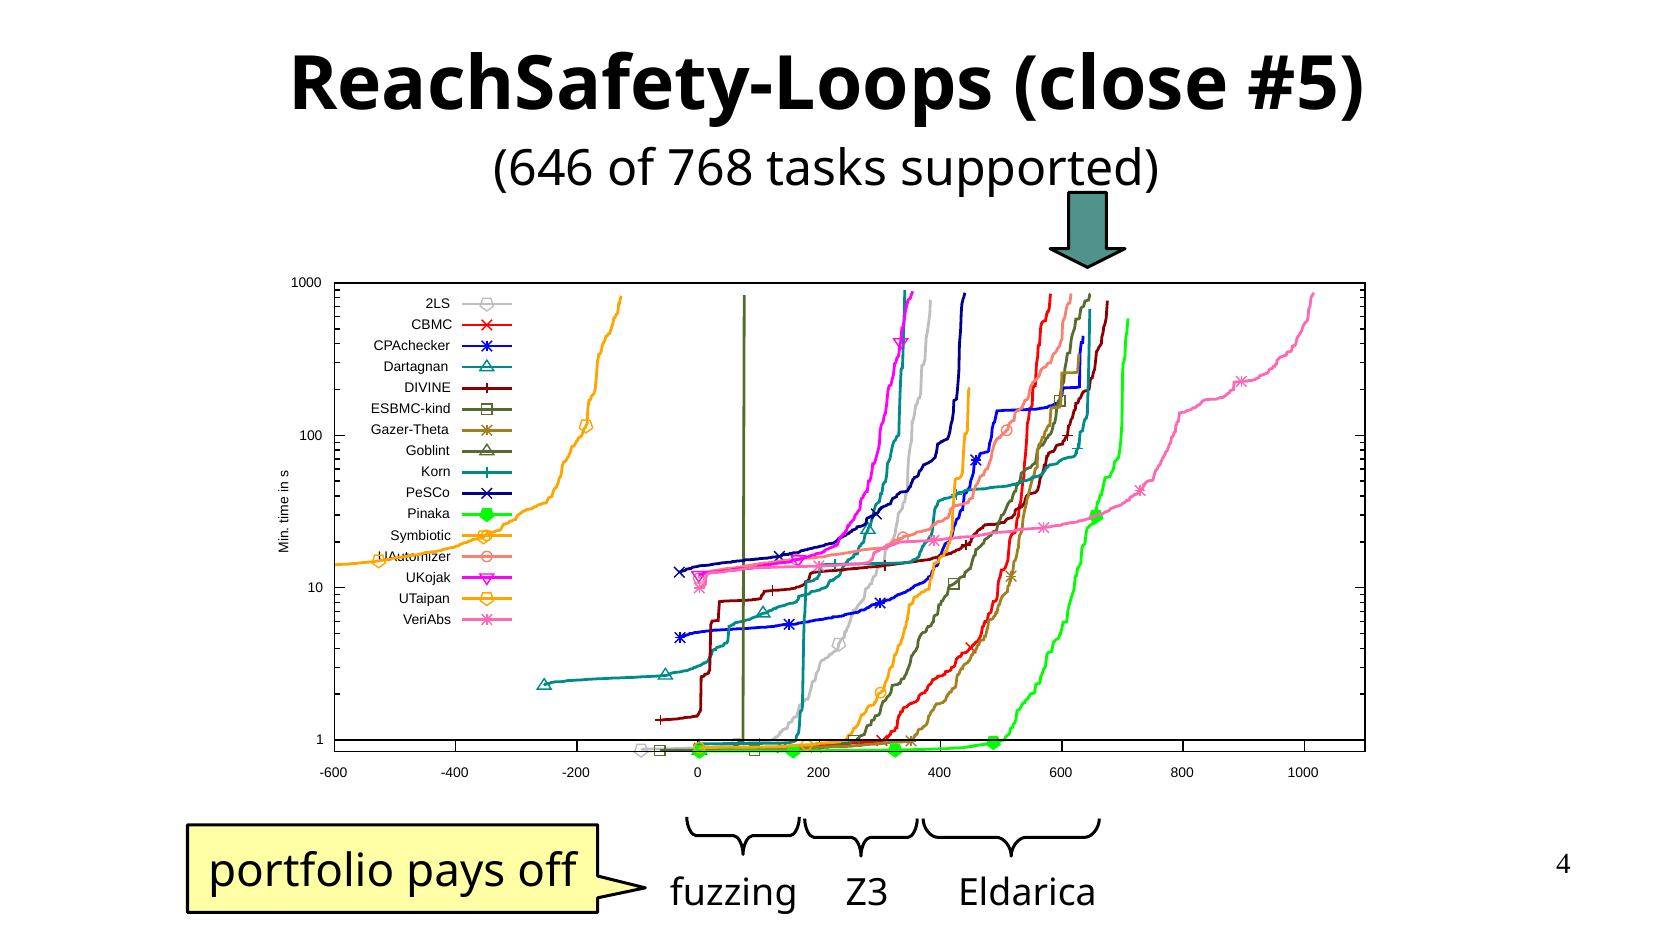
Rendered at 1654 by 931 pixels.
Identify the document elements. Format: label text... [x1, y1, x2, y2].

picture [264, 262, 1389, 825]
title ReachSafety-Loops (close #5) (646 of 768 tasks supported) [82, 39, 1571, 190]
text_box portfolio pays off [187, 824, 646, 913]
text_box Z3 [830, 858, 943, 919]
text_box Eldarica [943, 858, 1131, 931]
text_box [1050, 192, 1126, 268]
text_box [562, 787, 1151, 913]
text_box fuzzing [655, 858, 843, 931]
